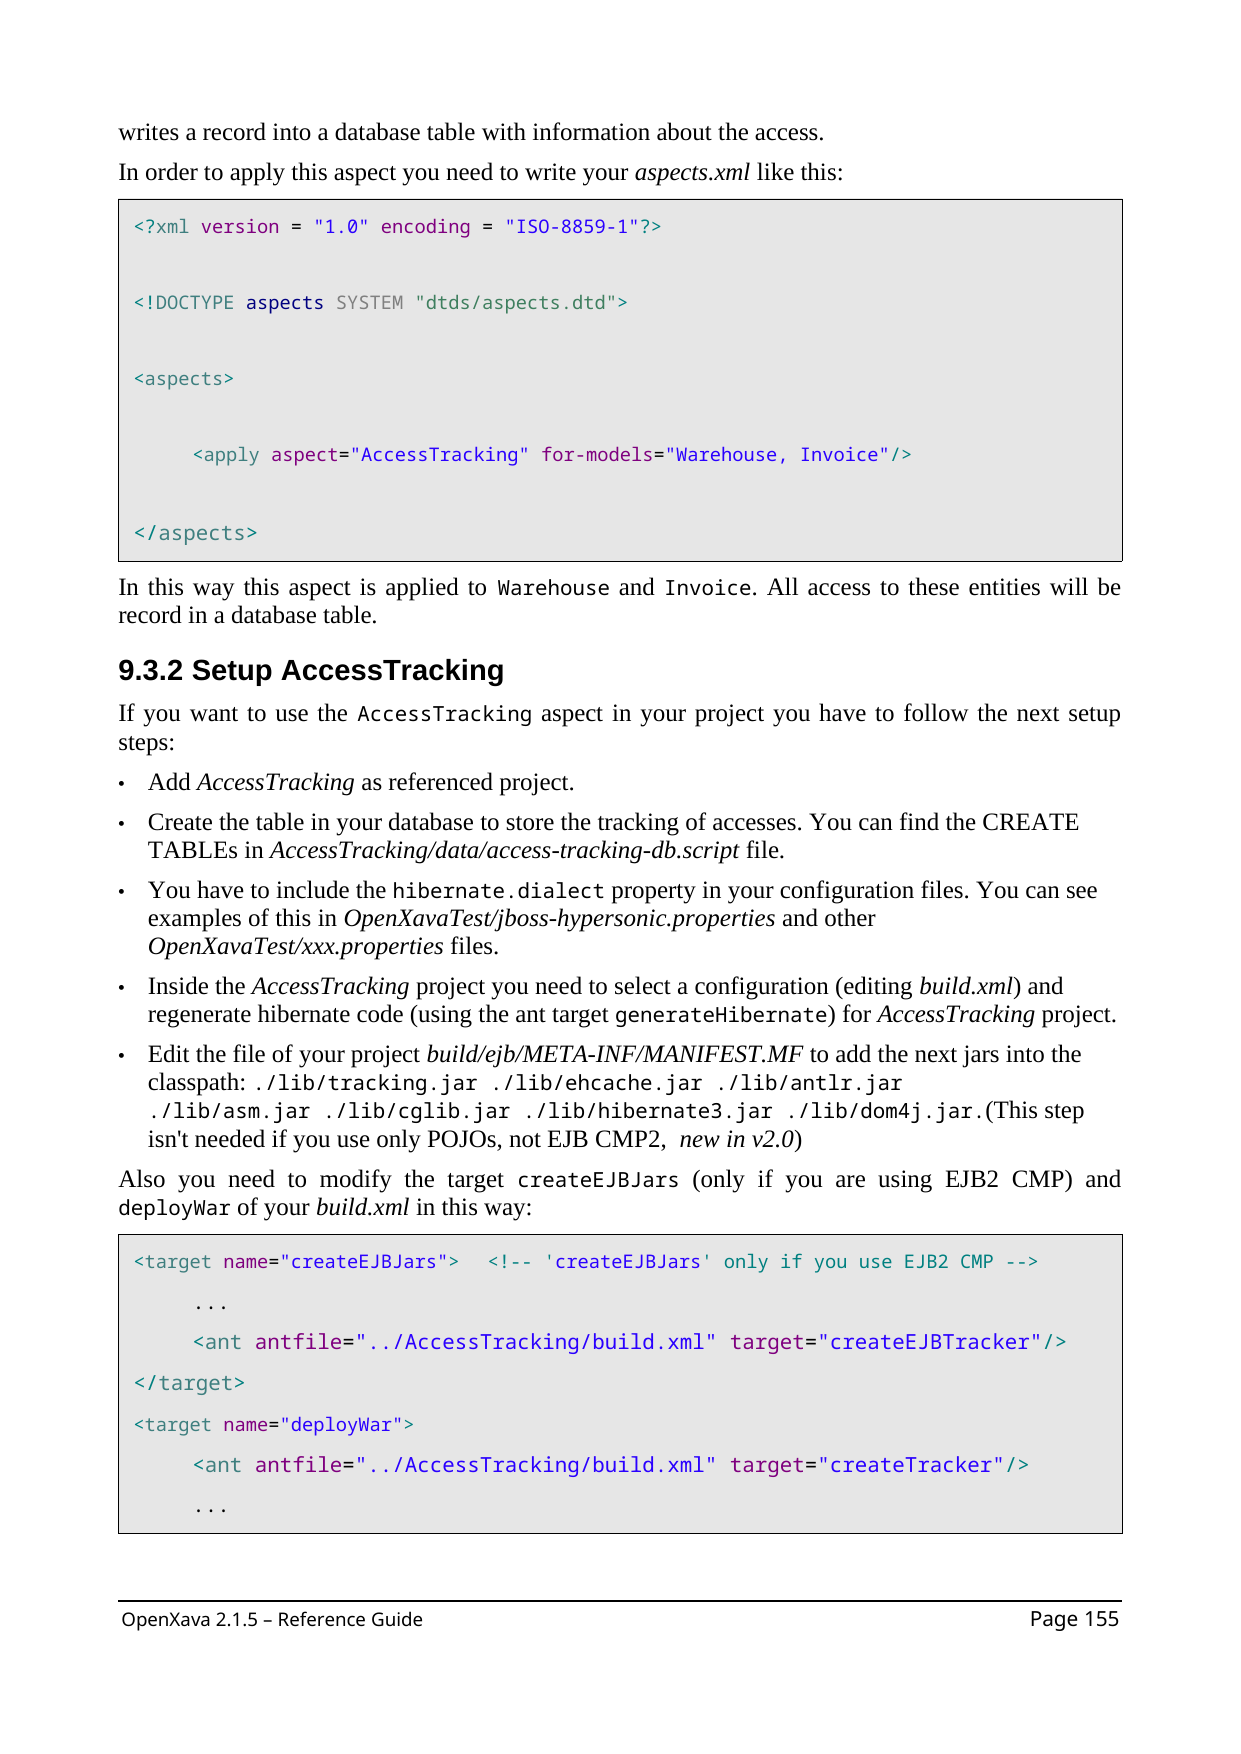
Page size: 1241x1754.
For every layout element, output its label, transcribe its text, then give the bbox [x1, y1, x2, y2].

list You have to include the hibernate.dialect property in your configuration files. You can see examples of this in OpenXavaTest/jboss-hypersonic.properties and other OpenXavaTest/xxx.properties files. [118, 876, 1122, 959]
text <ant antfile="../AccessTracking/build.xml" target="createEJBTracker"/> [119, 1313, 1122, 1353]
text ... [119, 1272, 1122, 1313]
text <?xml version = "1.0" encoding = "ISO-8859-1"?> [119, 200, 1122, 237]
text <aspects> [119, 351, 1122, 389]
text <apply aspect="AccessTracking" for-models="Warehouse, Invoice"/> [119, 427, 1122, 465]
text In order to apply this aspect you need to write your aspects.xml like this: [118, 158, 1122, 186]
text </aspects> [119, 503, 1122, 561]
text writes a record into a database table with information about the access. [118, 118, 1122, 146]
text ... [119, 1476, 1122, 1533]
list Inside the AccessTracking project you need to select a configuration (editing build.xml) and regenerate hibernate code (using the ant target generateHibernate) for AccessTracking project. [118, 972, 1122, 1028]
list Create the table in your database to store the tracking of accesses. You can find the CREATE TABLEs in AccessTracking/data/access-tracking-db.script file. [118, 808, 1122, 863]
text <ant antfile="../AccessTracking/build.xml" target="createTracker"/> [119, 1435, 1122, 1476]
text Also you need to modify the target createEJBJars (only if you are using EJB2 CMP) and deployWar of your build.xml in this way: [118, 1165, 1122, 1221]
text <target name="deployWar"> [119, 1394, 1122, 1435]
text <target name="createEJBJars"> <!-- 'createEJBJars' only if you use EJB2 CMP --> [119, 1235, 1122, 1272]
list Add AccessTracking as referenced project. [118, 768, 1122, 796]
text </target> [119, 1353, 1122, 1394]
text <!DOCTYPE aspects SYSTEM "dtds/aspects.dtd"> [119, 274, 1122, 313]
text In this way this aspect is applied to Warehouse and Invoice. All access to these entities will be record in a database table. [118, 573, 1122, 629]
subtitle Setup AccessTracking [118, 654, 1122, 687]
list Edit the file of your project build/ejb/META-INF/MANIFEST.MF to add the next jars into the classpath: ./lib/tracking.jar ./lib/ehcache.jar ./lib/antlr.jar ./lib/asm.jar ./lib/cglib.jar ./lib/hibernate3.jar ./lib/dom4j.jar.(This step isn't needed if you use only POJOs, not EJB CMP2, new in v2.0) [118, 1041, 1122, 1152]
text If you want to use the AccessTracking aspect in your project you have to follow the next setup steps: [118, 699, 1122, 755]
